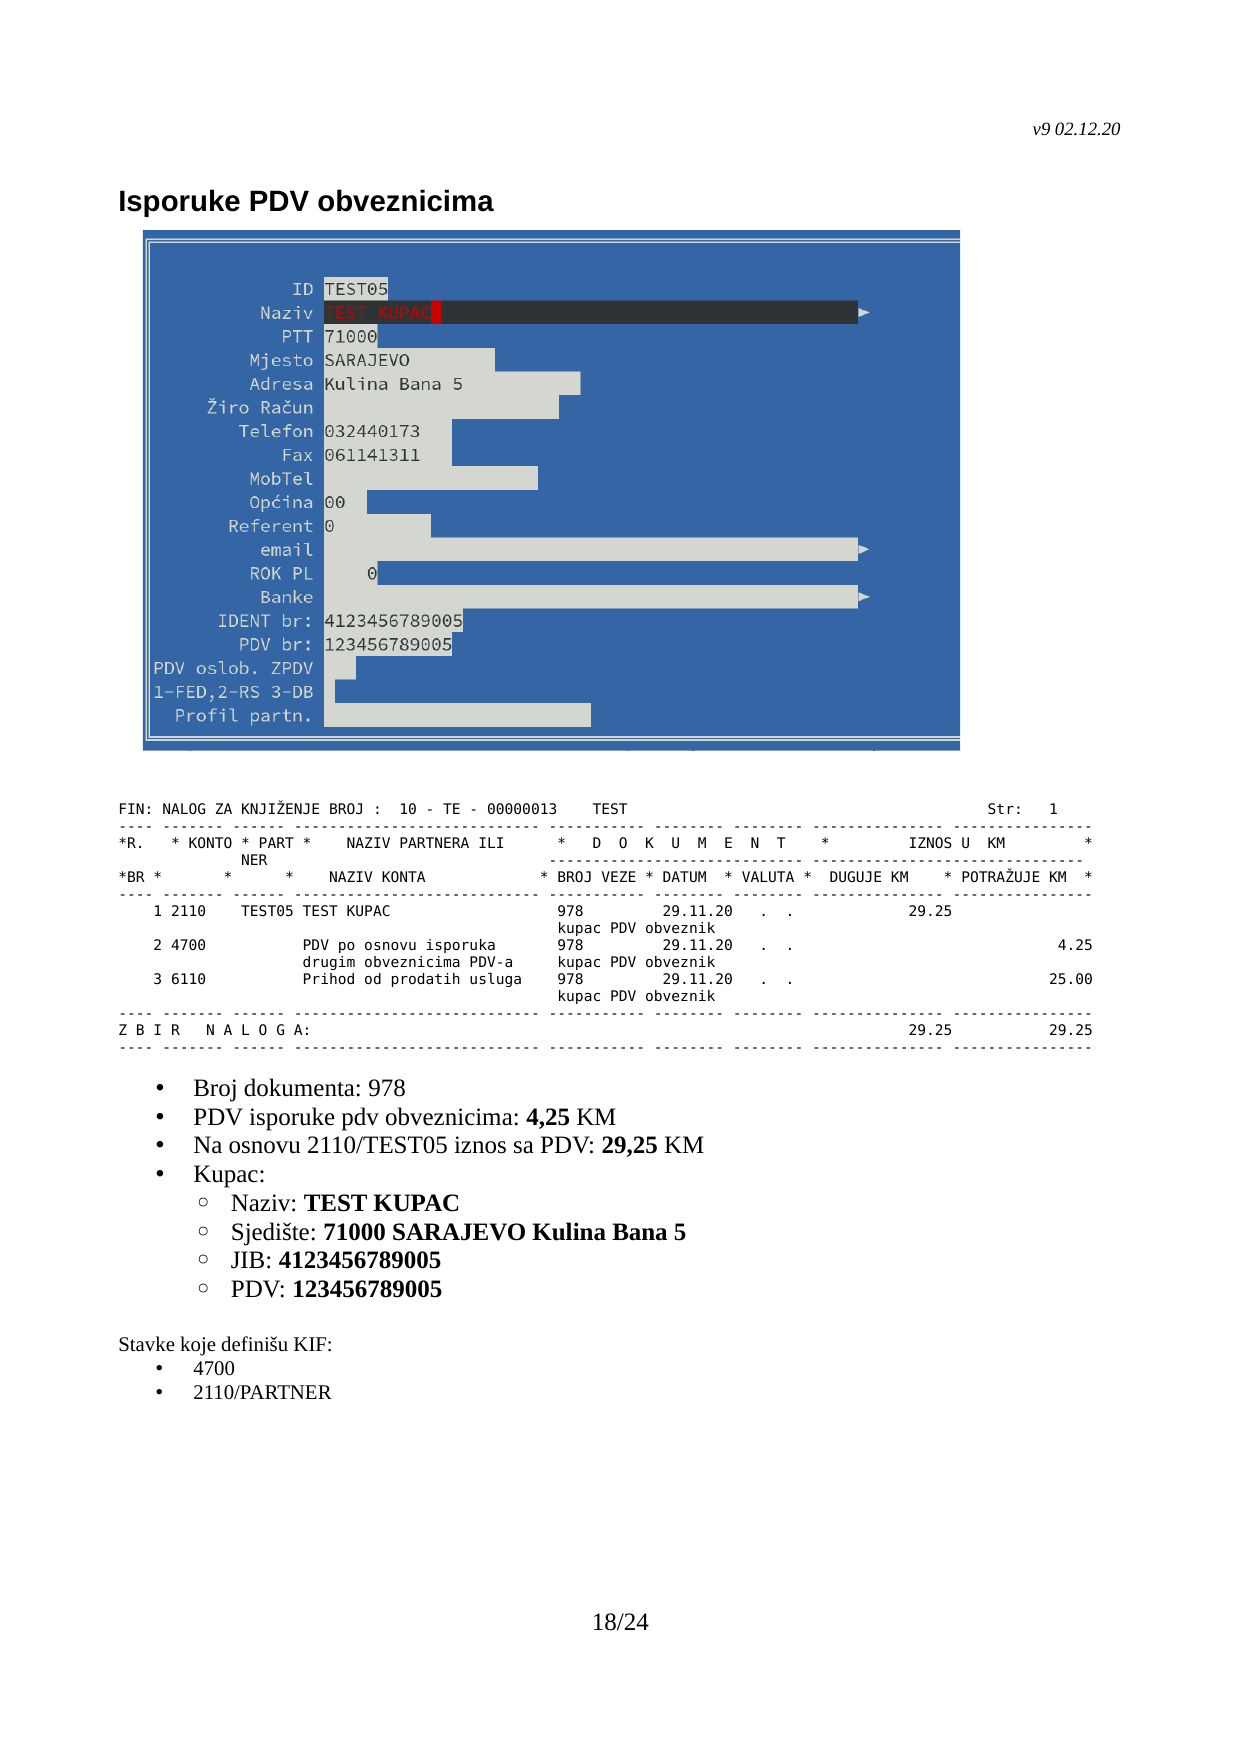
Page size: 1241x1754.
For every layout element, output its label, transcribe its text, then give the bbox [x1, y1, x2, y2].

list PDV isporuke pdv obveznicima: 4,25 KM [156, 1102, 1122, 1130]
text ---- ------- ------ ---------------------------- ----------- -------- -------- --------------- ---------------- [118, 818, 1122, 835]
text ---- ------- ------ ---------------------------- ----------- -------- -------- --------------- ---------------- [118, 1039, 1122, 1056]
text ---- ------- ------ ---------------------------- ----------- -------- -------- --------------- ---------------- [118, 1005, 1122, 1022]
text *BR * * * NAZIV KONTA * BROJ VEZE * DATUM * VALUTA * DUGUJE KM * POTRAŽUJE KM * [118, 869, 1122, 886]
list Naziv: TEST KUPAC [193, 1188, 1122, 1217]
subtitle Isporuke PDV obveznicima [118, 184, 1122, 217]
list Na osnovu 2110/TEST05 iznos sa PDV: 29,25 KM [156, 1130, 1122, 1159]
text kupac PDV obveznik [118, 920, 1122, 937]
subtitle PDV: 123456789005 [193, 1274, 1122, 1303]
text drugim obveznicima PDV-a kupac PDV obveznik [118, 954, 1122, 971]
text 2 4700 PDV po osnovu isporuka 978 29.11.20 . . 4.25 [118, 937, 1122, 954]
list Kupac: [156, 1159, 1122, 1188]
text kupac PDV obveznik [118, 988, 1122, 1005]
text Stavke koje definišu KIF: [118, 1332, 1122, 1356]
subtitle 2110/PARTNER [156, 1380, 1122, 1404]
text ---- ------- ------ ---------------------------- ----------- -------- -------- --------------- ---------------- [118, 886, 1122, 903]
list Sjedište: 71000 SARAJEVO Kulina Bana 5 [193, 1217, 1122, 1245]
text 1 2110 TEST05 TEST KUPAC 978 29.11.20 . . 29.25 [118, 903, 1122, 920]
list 4700 [156, 1356, 1122, 1380]
text *R. * KONTO * PART * NAZIV PARTNERA ILI * D O K U M E N T * IZNOS U KM * [118, 835, 1122, 852]
text Z B I R N A L O G A: 29.25 29.25 [118, 1022, 1122, 1039]
list JIB: 4123456789005 [193, 1245, 1122, 1274]
picture [142, 230, 961, 751]
list Broj dokumenta: 978 [156, 1073, 1122, 1102]
text 3 6110 Prihod od prodatih usluga 978 29.11.20 . . 25.00 [118, 971, 1122, 988]
text FIN: NALOG ZA KNJIŽENJE BROJ : 10 - TE - 00000013 TEST Str: 1 [118, 801, 1122, 818]
text NER ----------------------------- ------------------------------- [118, 852, 1122, 869]
